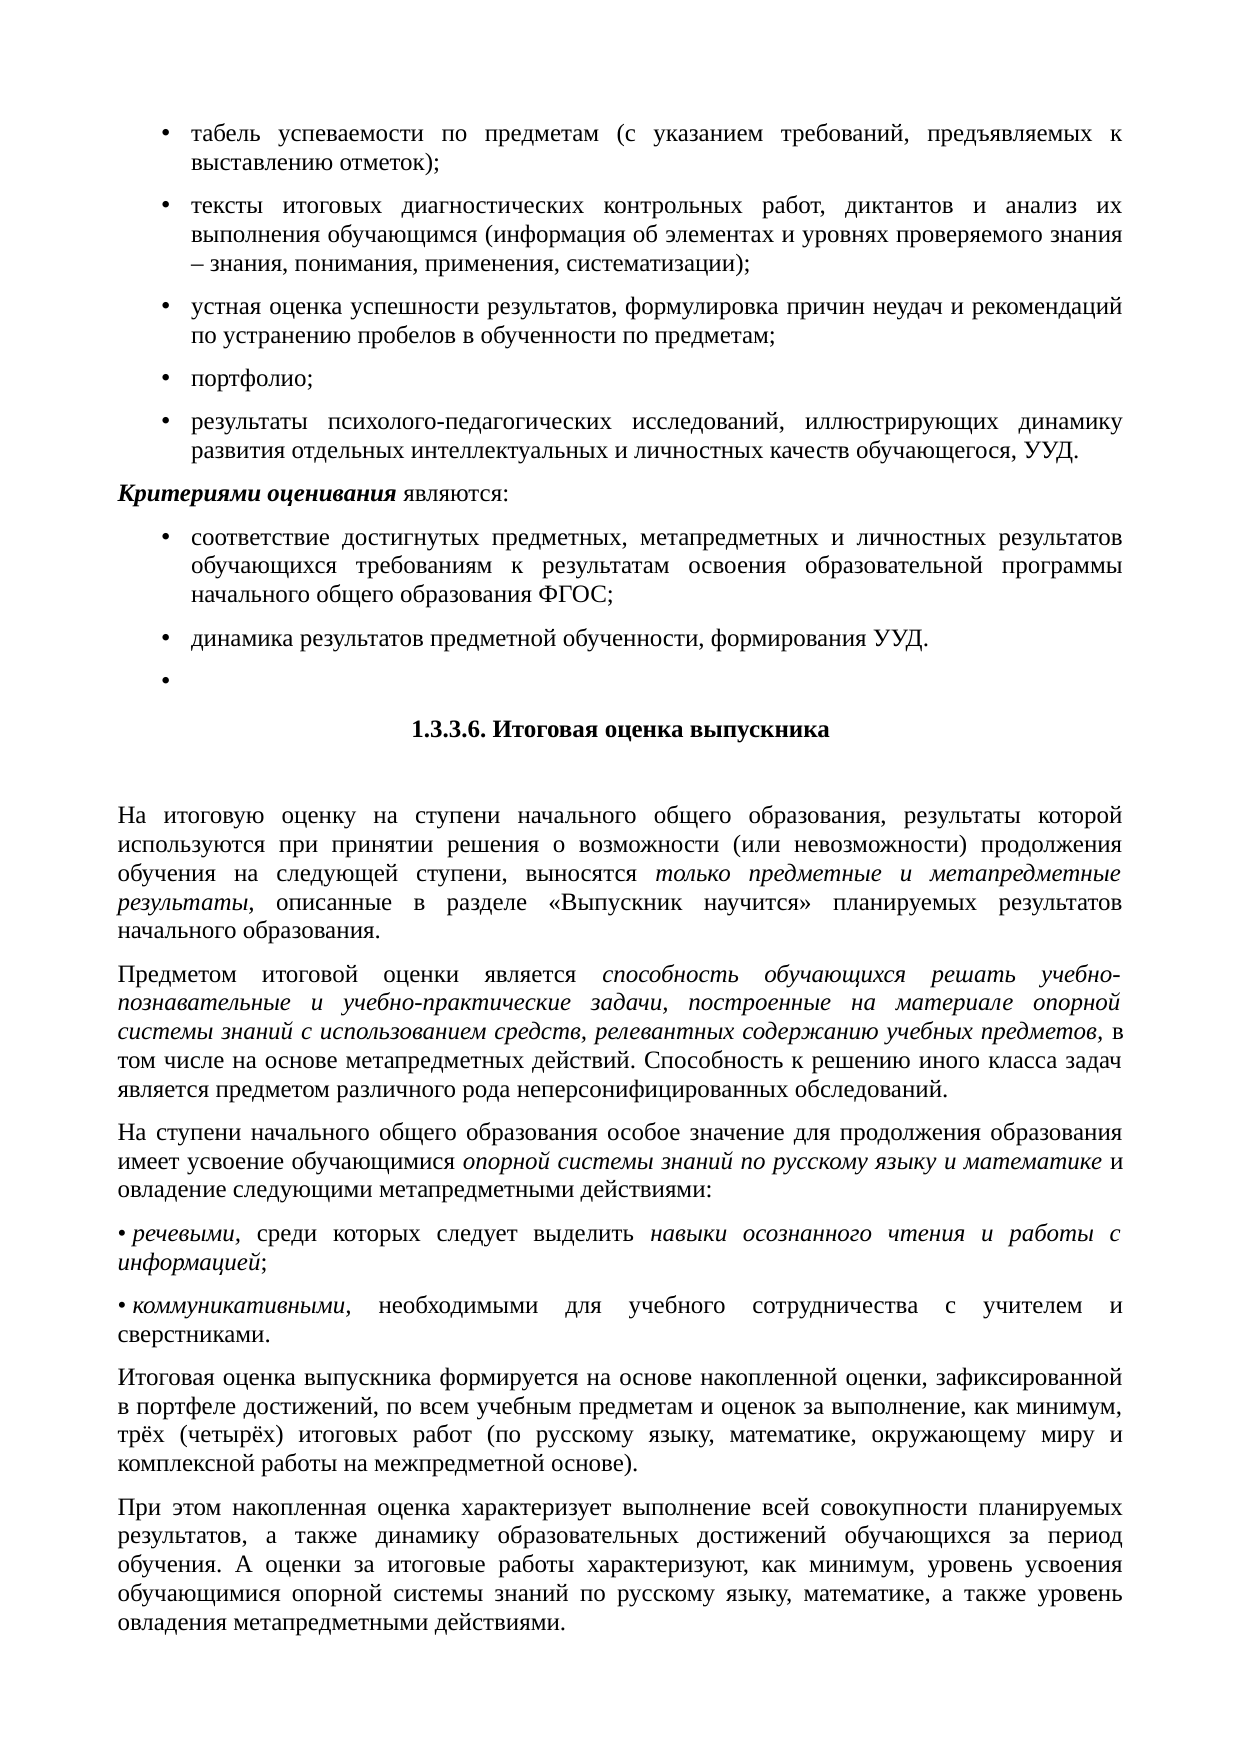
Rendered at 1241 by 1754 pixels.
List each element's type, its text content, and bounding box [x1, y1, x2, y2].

list устная оценка успешности результатов, формулировка причин неудач и рекомендаций по устранению пробелов в обученности по предметам; [161, 291, 1123, 348]
text На итоговую оценку на ступени начального общего образования, результаты которой используются при принятии решения о возможности (или невозможности) продолжения обучения на следующей ступени, выносятся только предметные и метапредметные результаты, описанные в разделе «Выпускник научится» планируемых результатов начального образования. [117, 800, 1123, 944]
text Критериями оценивания являются: [117, 478, 1123, 507]
list соответствие достигнутых предметных, метапредметных и личностных результатов обучающихся требованиям к результатам освоения образовательной программы начального общего образования ФГОС; [161, 522, 1123, 608]
text При этом накопленная оценка характеризует выполнение всей совокупности планируемых результатов, а также динамику образовательных достижений обучающихся за период обучения. А оценки за итоговые работы характеризуют, как минимум, уровень усвоения обучающимися опорной системы знаний по русскому языку, математике, а также уровень овладения метапредметными действиями. [117, 1492, 1123, 1635]
text Итоговая оценка выпускника формируется на основе накопленной оценки, зафиксированной в портфеле достижений, по всем учебным предметам и оценок за выполнение, как минимум, трёх (четырёх) итоговых работ (по русскому языку, математике, окружающему миру и комплексной работы на межпредметной основе). [117, 1362, 1123, 1477]
text На ступени начального общего образования особое значение для продолжения образования имеет усвоение обучающимися опорной системы знаний по русскому языку и математике и овладение следующими метапредметными действиями: [117, 1117, 1123, 1203]
list тексты итоговых диагностических контрольных работ, диктантов и анализ их выполнения обучающимся (информация об элементах и уровнях проверяемого знания – знания, понимания, применения, систематизации); [161, 190, 1123, 276]
list результаты психолого-педагогических исследований, иллюстрирующих динамику развития отдельных интеллектуальных и личностных качеств обучающегося, УУД. [161, 406, 1123, 464]
text • коммуникативными, необходимыми для учебного сотрудничества с учителем и сверстниками. [117, 1290, 1123, 1347]
text 1.3.3.6. Итоговая оценка выпускника [117, 714, 1123, 742]
list портфолио; [161, 363, 1123, 392]
list табель успеваемости по предметам (с указанием требований, предъявляемых к выставлению отметок); [161, 118, 1123, 176]
text Предметом итоговой оценки является способность обучающихся решать учебно-познавательные и учебно-практические задачи, построенные на материале опорной системы знаний с использованием средств, релевантных содержанию учебных предметов, в том числе на основе метапредметных действий. Способность к решению иного класса задач является предметом различного рода неперсонифицированных обследований. [117, 959, 1123, 1102]
text • речевыми, среди которых следует выделить навыки осознанного чтения и работы с информацией; [117, 1218, 1123, 1275]
list динамика результатов предметной обученности, формирования УУД. [161, 623, 1123, 651]
